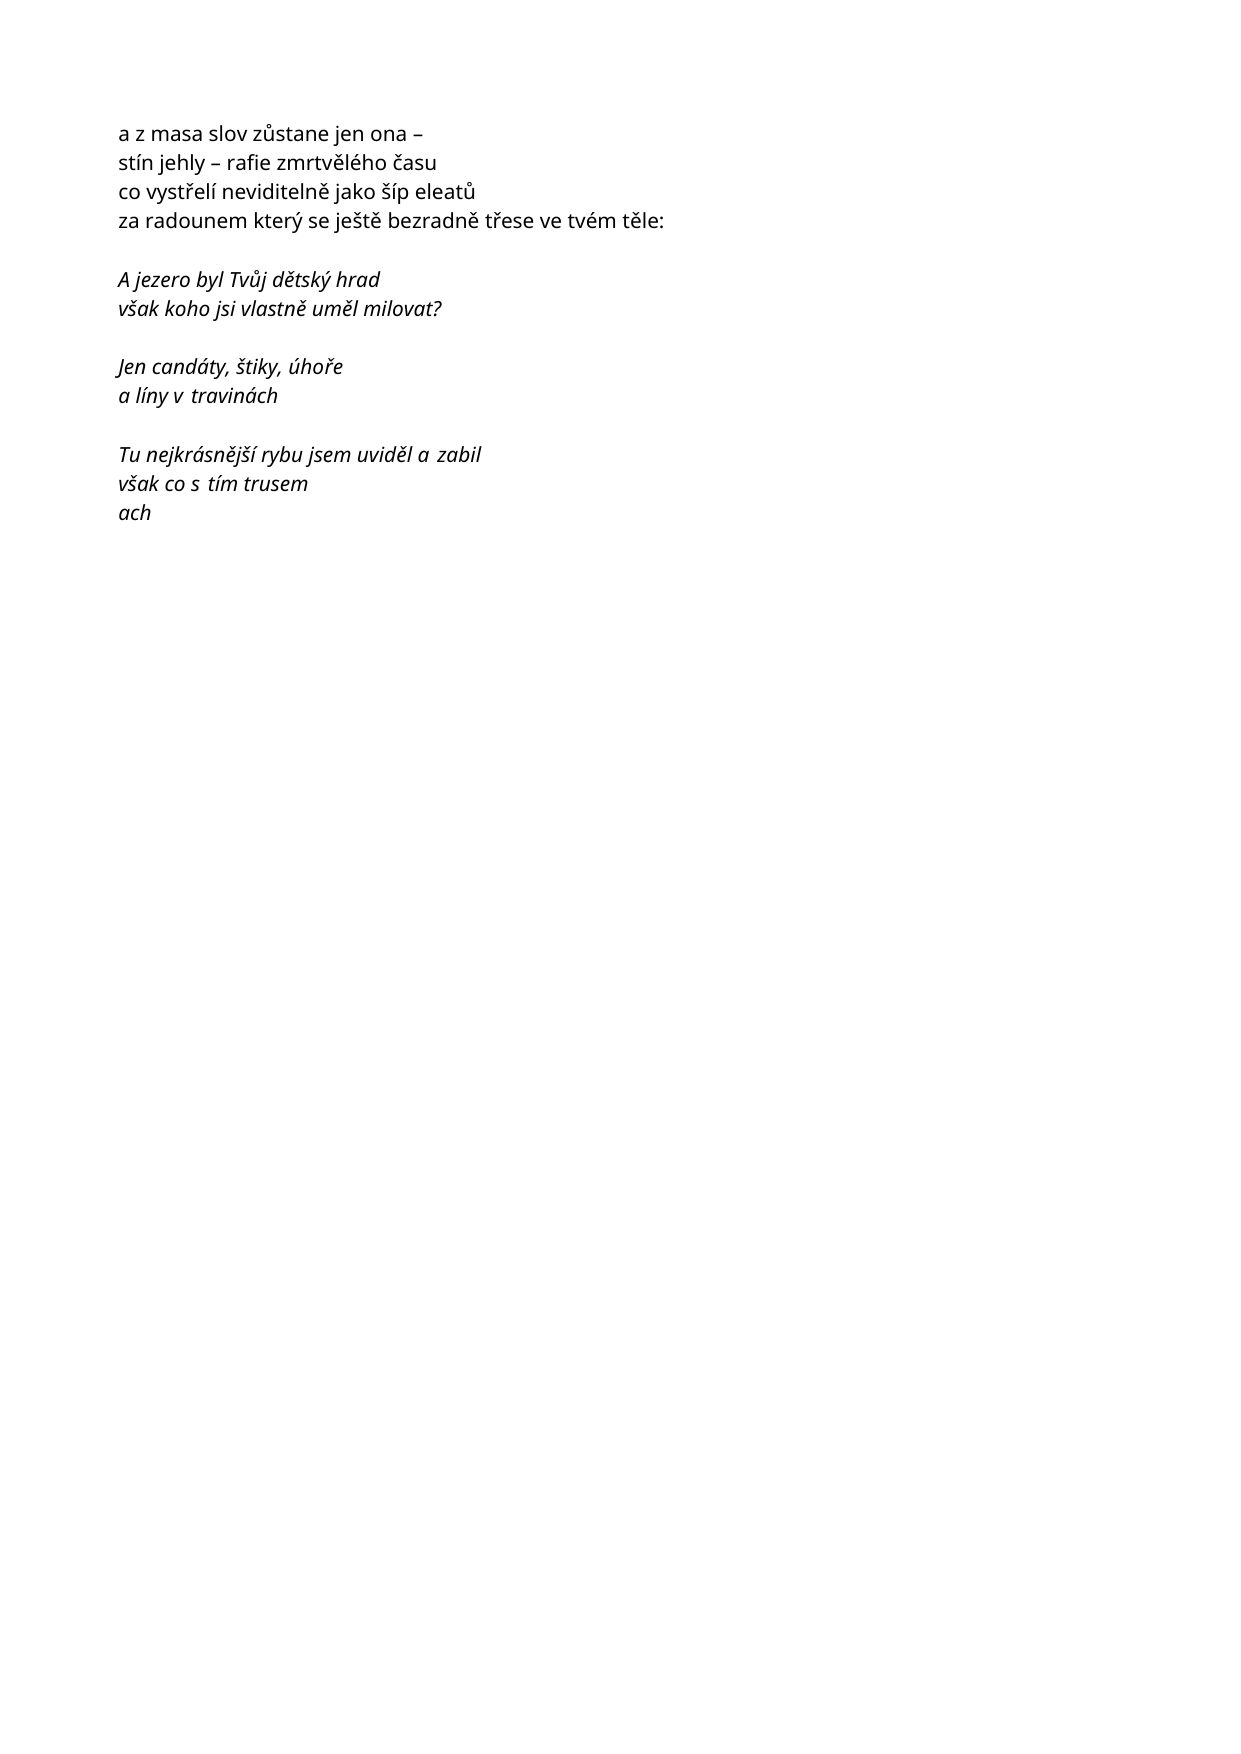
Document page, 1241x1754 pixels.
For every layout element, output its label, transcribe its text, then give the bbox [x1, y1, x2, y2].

text Jen candáty, štiky, úhoře [118, 351, 1122, 381]
text však co s tím trusem [118, 468, 1122, 497]
text však koho jsi vlastně uměl milovat? [118, 293, 1122, 322]
text a líny v travinách [118, 381, 1122, 410]
text za radounem který se ještě bezradně třese ve tvém těle: [118, 206, 1122, 235]
text ach [118, 497, 1122, 526]
text a z masa slov zůstane jen ona – [118, 118, 1122, 147]
text A jezero byl Tvůj dětský hrad [118, 264, 1122, 293]
text co vystřelí neviditelně jako šíp eleatů [118, 176, 1122, 206]
text Tu nejkrásnější rybu jsem uviděl a zabil [118, 439, 1122, 468]
text stín jehly – rafie zmrtvělého času [118, 147, 1122, 176]
